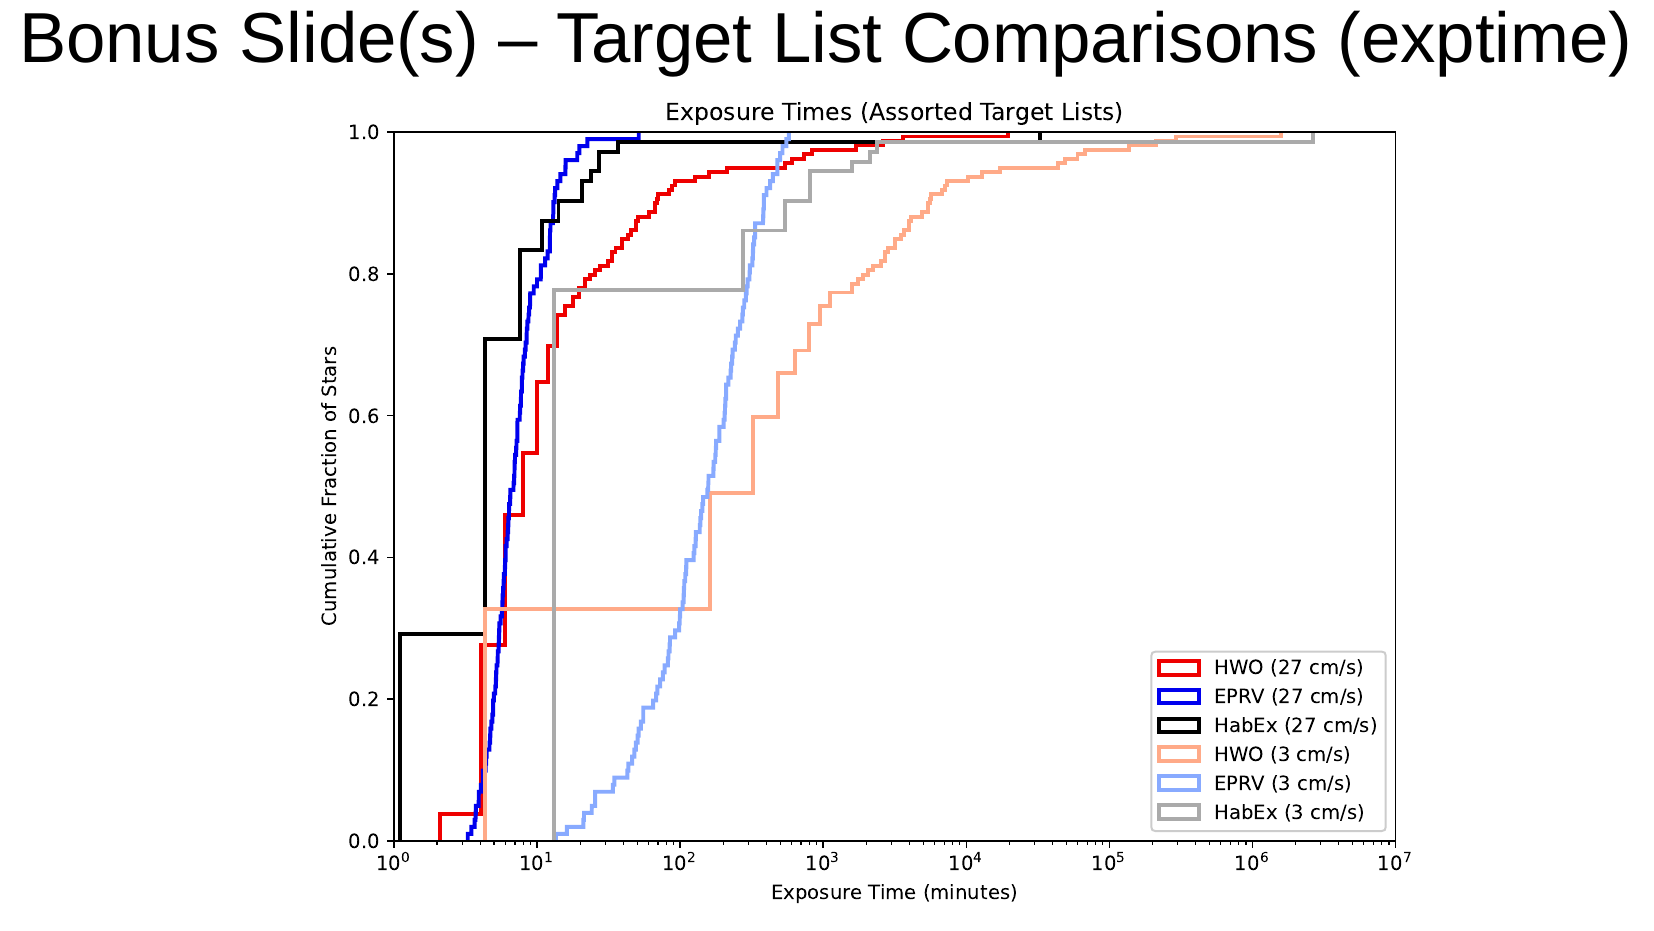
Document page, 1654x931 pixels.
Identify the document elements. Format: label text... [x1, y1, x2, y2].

picture [300, 79, 1435, 931]
title Bonus Slide(s) – Target List Comparisons (exptime) [0, 0, 1654, 78]
